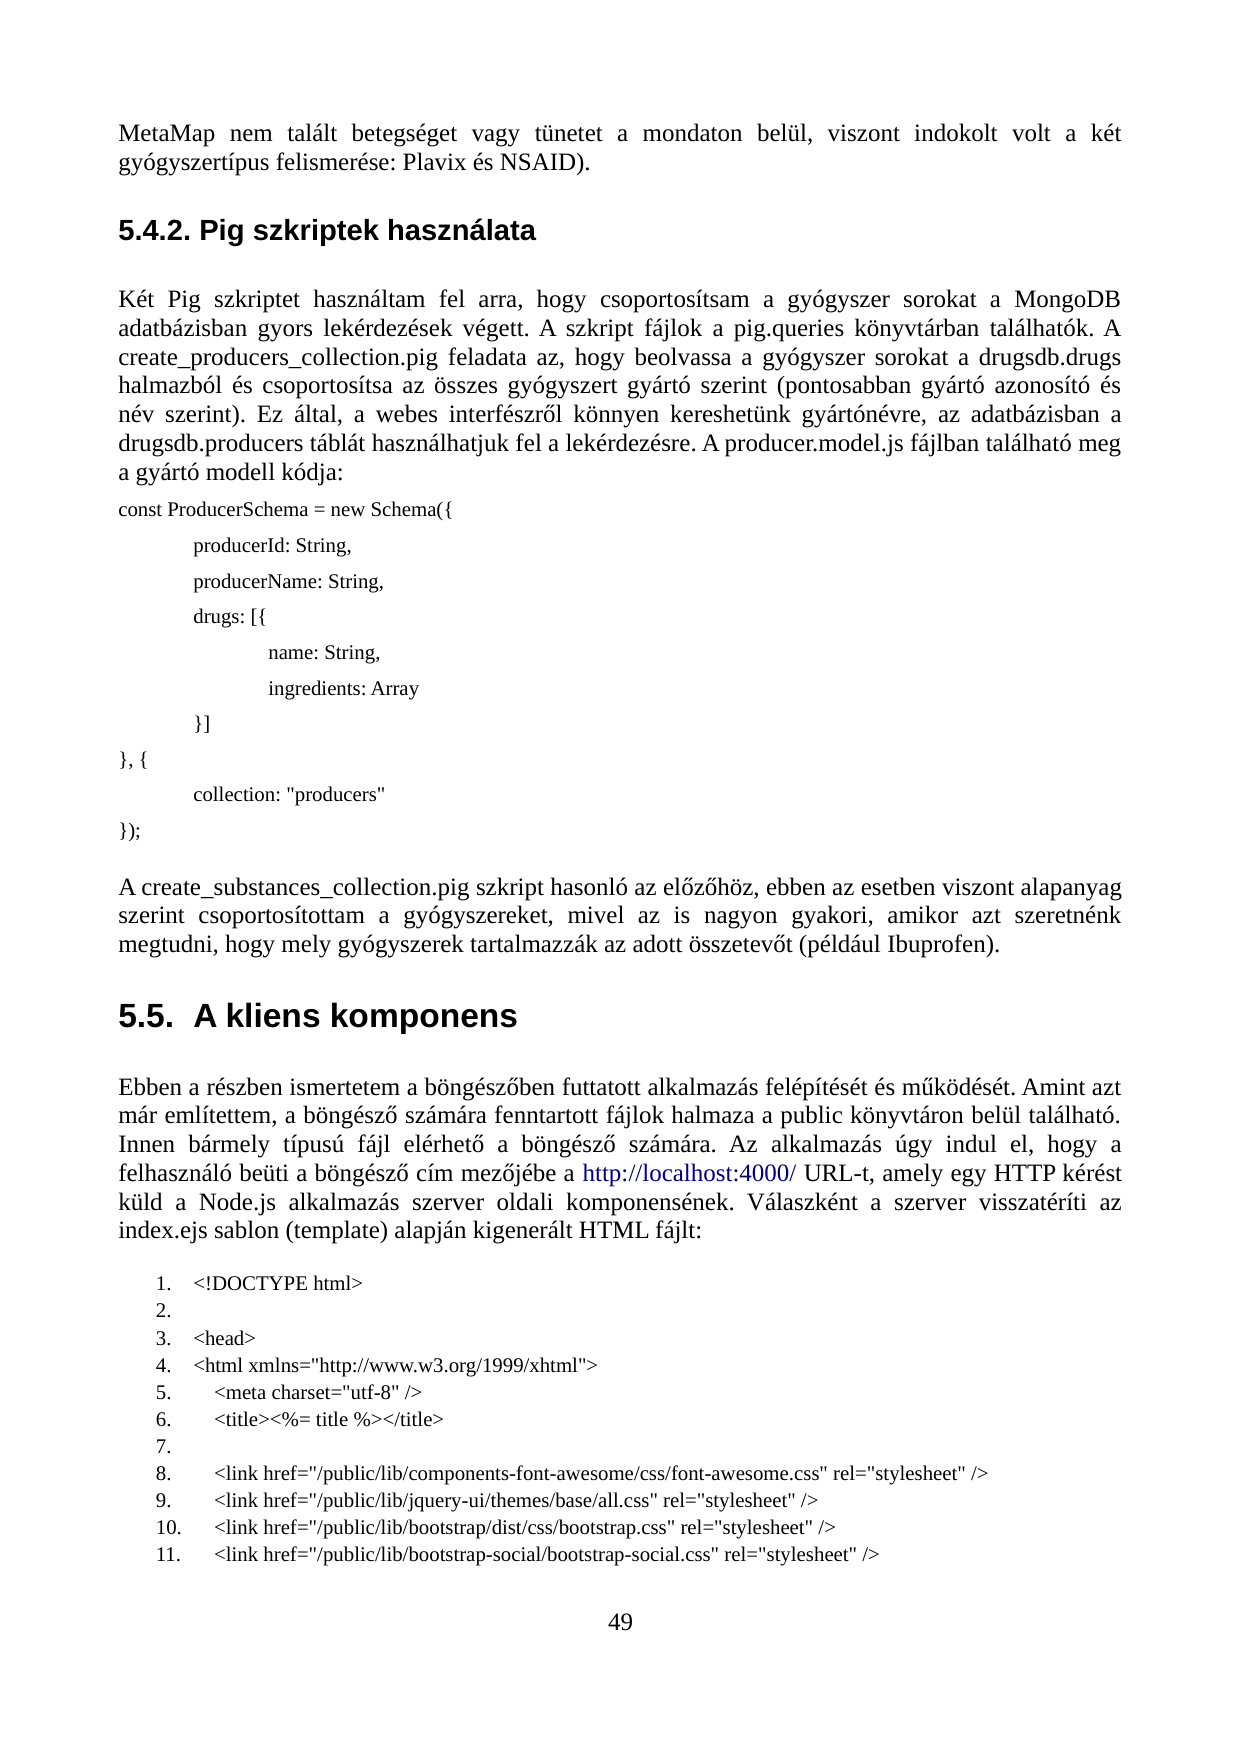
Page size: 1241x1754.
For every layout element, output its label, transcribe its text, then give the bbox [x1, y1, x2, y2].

list <head> [156, 1328, 1122, 1349]
text const ProducerSchema = new Schema({ [118, 500, 1122, 521]
text producerId: String, [118, 536, 1122, 557]
text }, { [118, 749, 1122, 770]
list <link href="/public/lib/jquery-ui/themes/base/all.css" rel="stylesheet" /> [156, 1491, 1122, 1512]
text ingredients: Array [118, 678, 1122, 699]
title A create_substances_collection.pig szkript hasonló az előzőhöz, ebben az esetben viszont alapanyag szerint csoportosítottam a gyógyszereket, mivel az is nagyon gyakori, amikor azt szeretnénk megtudni, hogy mely gyógyszerek tartalmazzák az adott összetevőt (például Ibuprofen). [118, 872, 1122, 958]
list <!DOCTYPE html> [156, 1274, 1122, 1295]
text }); [118, 821, 1122, 842]
list <title><%= title %></title> [156, 1409, 1122, 1431]
list <html xmlns="http://www.w3.org/1999/xhtml"> [156, 1355, 1122, 1376]
title MetaMap nem talált betegséget vagy tünetet a mondaton belül, viszont indokolt volt a két gyógyszertípus felismerése: Plavix és NSAID). [118, 118, 1122, 176]
subtitle Pig szkriptek használata [118, 213, 1122, 247]
text drugs: [{ [118, 607, 1122, 628]
list <meta charset="utf-8" /> [156, 1382, 1122, 1403]
text collection: "producers" [118, 785, 1122, 806]
text }] [118, 714, 1122, 735]
subtitle A kliens komponens [118, 995, 1122, 1034]
text Két Pig szkriptet használtam fel arra, hogy csoportosítsam a gyógyszer sorokat a MongoDB adatbázisban gyors lekérdezések végett. A szkript fájlok a pig.queries könyvtárban találhatók. A create_producers_collection.pig feladata az, hogy beolvassa a gyógyszer sorokat a drugsdb.drugs halmazból és csoportosítsa az összes gyógyszert gyártó szerint (pontosabban gyártó azonosító és név szerint). Ez által, a webes interfészről könnyen kereshetünk gyártónévre, az adatbázisban a drugsdb.producers táblát használhatjuk fel a lekérdezésre. A producer.model.js fájlban található meg a gyártó modell kódja: [118, 284, 1122, 485]
list <link href="/public/lib/bootstrap-social/bootstrap-social.css" rel="stylesheet" /> [156, 1545, 1122, 1566]
text producerName: String, [118, 571, 1122, 592]
title Ebben a részben ismertetem a böngészőben futtatott alkalmazás felépítését és működését. Amint azt már említettem, a böngésző számára fenntartott fájlok halmaza a public könyvtáron belül található. Innen bármely típusú fájl elérhető a böngésző számára. Az alkalmazás úgy indul el, hogy a felhasználó beüti a böngésző cím mezőjébe a http://localhost:4000/ URL-t, amely egy HTTP kérést küld a Node.js alkalmazás szerver oldali komponensének. Válaszként a szerver visszatéríti az index.ejs sablon (template) alapján kigenerált HTML fájlt: [118, 1072, 1122, 1244]
text name: String, [118, 642, 1122, 663]
list <link href="/public/lib/components-font-awesome/css/font-awesome.css" rel="stylesheet" /> [156, 1464, 1122, 1485]
list <link href="/public/lib/bootstrap/dist/css/bootstrap.css" rel="stylesheet" /> [156, 1518, 1122, 1539]
